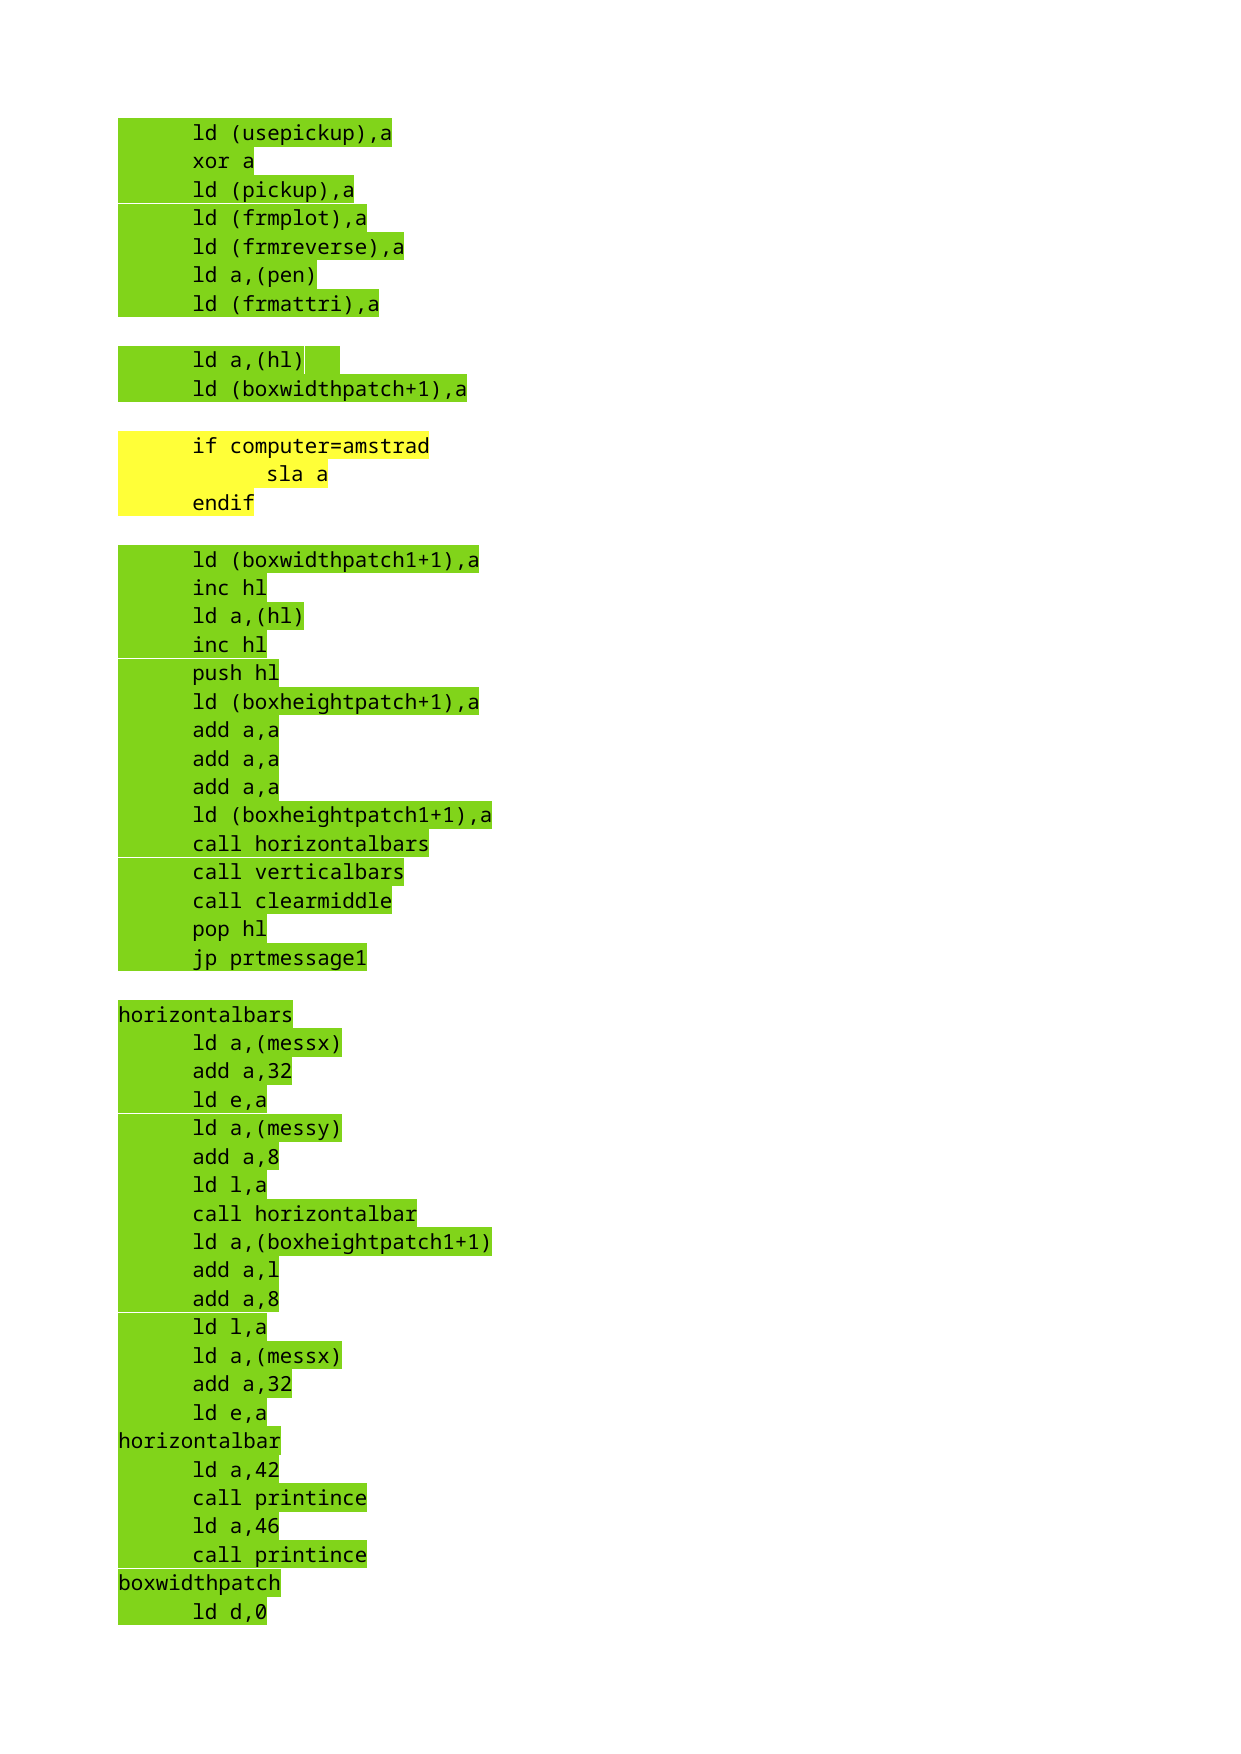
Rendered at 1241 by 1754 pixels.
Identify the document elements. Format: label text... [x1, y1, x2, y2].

text endif [118, 488, 1122, 516]
text ld a,(pen) [118, 260, 1122, 289]
text add a,8 [118, 1284, 1122, 1312]
text horizontalbar [118, 1426, 1122, 1455]
text ld (frmattri),a [118, 289, 1122, 317]
text ld e,a [118, 1398, 1122, 1426]
text inc hl [118, 630, 1122, 658]
text ld a,(hl) [118, 602, 1122, 630]
text ld a,(messx) [118, 1028, 1122, 1057]
text call clearmiddle [118, 886, 1122, 914]
text add a,a [118, 772, 1122, 801]
text call printince [118, 1540, 1122, 1568]
text ld a,42 [118, 1455, 1122, 1483]
text add a,l [118, 1256, 1122, 1284]
text push hl [118, 658, 1122, 687]
text ld (boxheightpatch1+1),a [118, 801, 1122, 829]
text jp prtmessage1 [118, 943, 1122, 971]
text add a,32 [118, 1057, 1122, 1085]
text ld (boxheightpatch+1),a [118, 687, 1122, 715]
text ld e,a [118, 1085, 1122, 1113]
text pop hl [118, 914, 1122, 943]
text add a,32 [118, 1369, 1122, 1398]
text ld (pickup),a [118, 175, 1122, 203]
text ld a,(boxheightpatch1+1) [118, 1227, 1122, 1256]
text ld d,0 [118, 1597, 1122, 1625]
text ld l,a [118, 1312, 1122, 1341]
text call horizontalbar [118, 1199, 1122, 1227]
text ld (boxwidthpatch+1),a [118, 374, 1122, 402]
text xor a [118, 147, 1122, 175]
text add a,a [118, 744, 1122, 772]
text sla a [118, 459, 1122, 488]
text ld a,46 [118, 1512, 1122, 1540]
text ld a,(messy) [118, 1113, 1122, 1142]
text if computer=amstrad [118, 431, 1122, 459]
text ld l,a [118, 1170, 1122, 1199]
text ld a,(hl) [118, 346, 1122, 374]
text ld (boxwidthpatch1+1),a [118, 545, 1122, 573]
text boxwidthpatch [118, 1568, 1122, 1597]
text ld (frmplot),a [118, 203, 1122, 232]
text horizontalbars [118, 1000, 1122, 1028]
text call verticalbars [118, 857, 1122, 886]
text ld (usepickup),a [118, 118, 1122, 147]
text add a,a [118, 715, 1122, 744]
text ld (frmreverse),a [118, 232, 1122, 260]
text call printince [118, 1483, 1122, 1512]
text add a,8 [118, 1142, 1122, 1170]
text call horizontalbars [118, 829, 1122, 857]
text ld a,(messx) [118, 1341, 1122, 1369]
text inc hl [118, 573, 1122, 602]
